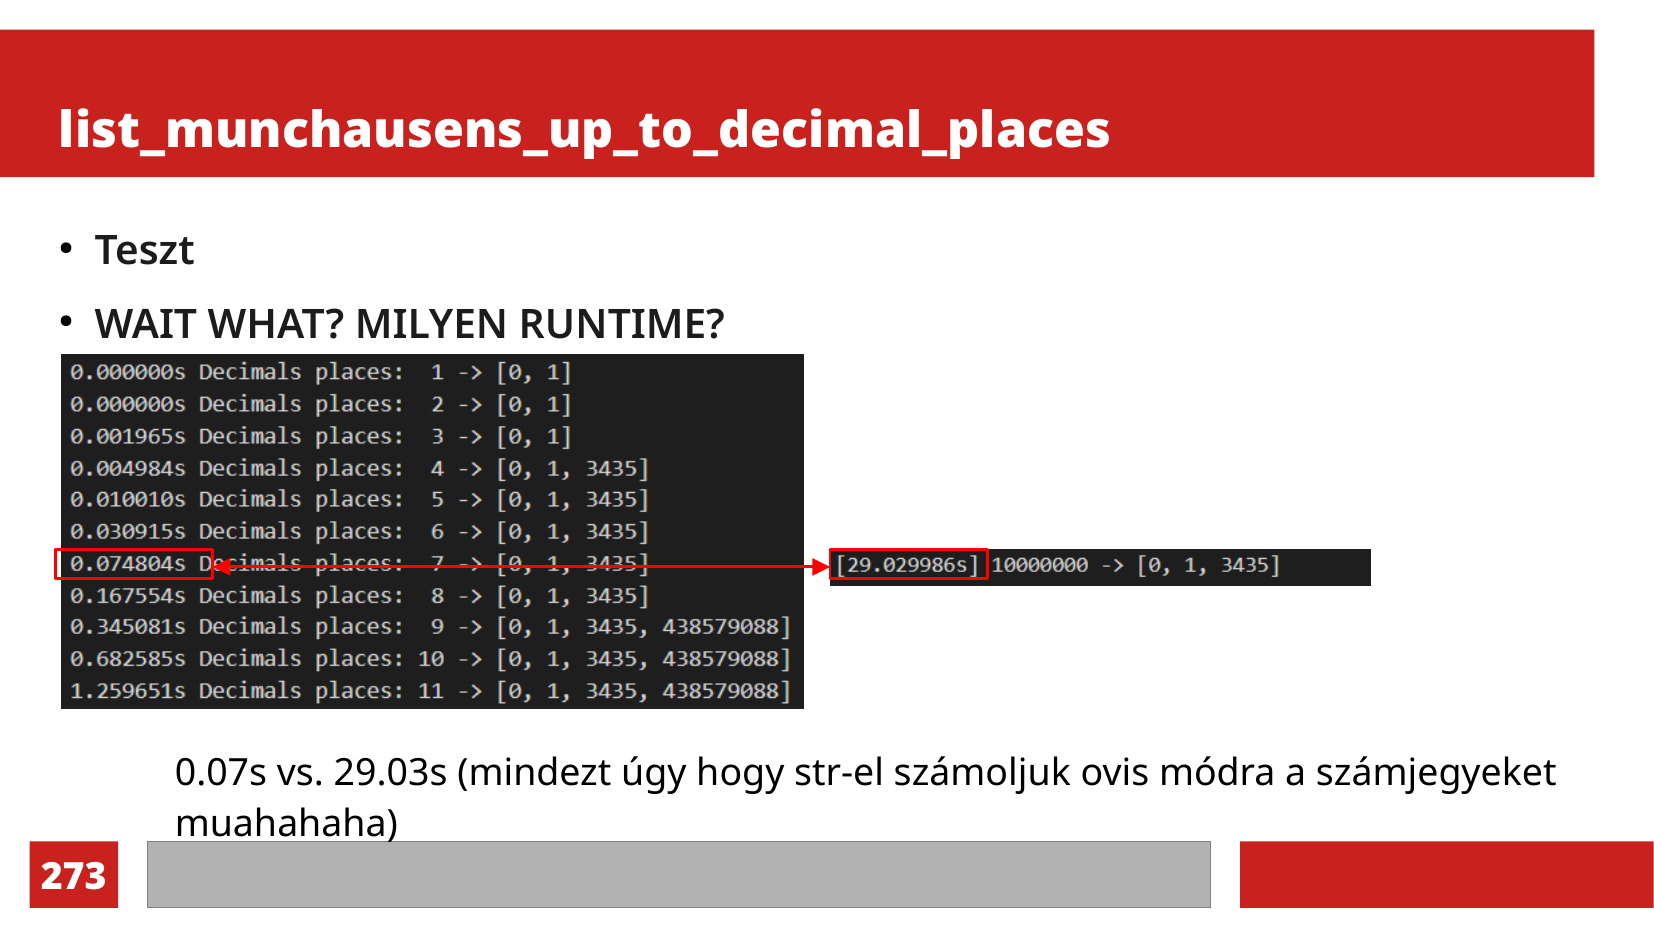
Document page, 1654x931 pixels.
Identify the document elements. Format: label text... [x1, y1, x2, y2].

picture [61, 354, 804, 565]
list Teszt WAIT WHAT? MILYEN RUNTIME? [59, 221, 1565, 739]
picture [830, 549, 1371, 586]
picture [61, 568, 804, 709]
title list_munchausens_up_to_decimal_places [59, 44, 1595, 163]
picture [61, 551, 211, 577]
picture [831, 551, 986, 577]
text_box 0.07s vs. 29.03s (mindezt úgy hogy str-el számoljuk ovis módra a számjegyeket muahahaha) [160, 738, 1654, 848]
